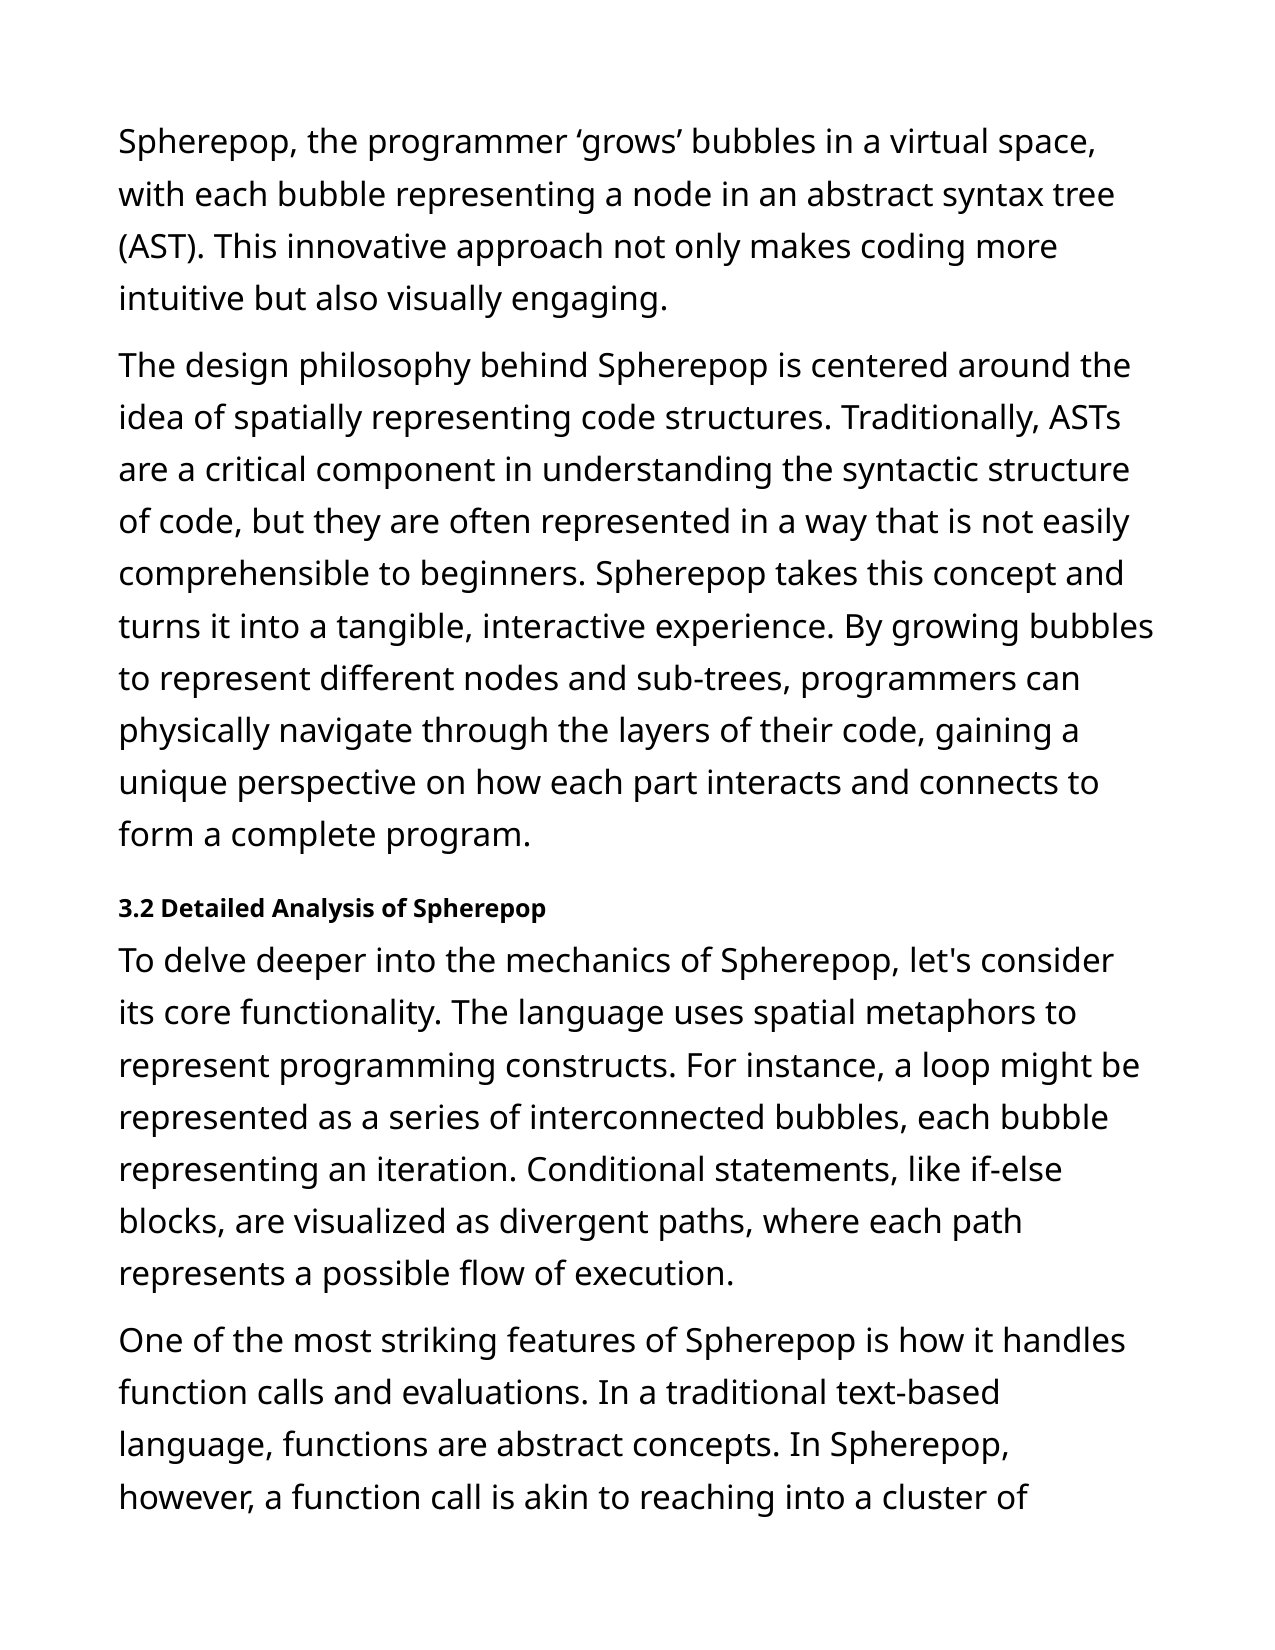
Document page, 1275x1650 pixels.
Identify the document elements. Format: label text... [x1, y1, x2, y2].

text Spherepop, the programmer ‘grows’ bubbles in a virtual space, with each bubble representing a node in an abstract syntax tree (AST). This innovative approach not only makes coding more intuitive but also visually engaging. [118, 118, 1157, 320]
text To delve deeper into the mechanics of Spherepop, let's consider its core functionality. The language uses spatial metaphors to represent programming constructs. For instance, a loop might be represented as a series of interconnected bubbles, each bubble representing an iteration. Conditional statements, like if-else blocks, are visualized as divergent paths, where each path represents a possible flow of execution. [118, 937, 1157, 1296]
text The design philosophy behind Spherepop is centered around the idea of spatially representing code structures. Traditionally, ASTs are a critical component in understanding the syntactic structure of code, but they are often represented in a way that is not easily comprehensible to beginners. Spherepop takes this concept and turns it into a tangible, interactive experience. By growing bubbles to represent different nodes and sub-trees, programmers can physically navigate through the layers of their code, gaining a unique perspective on how each part interacts and connects to form a complete program. [118, 341, 1157, 857]
subtitle 3.2 Detailed Analysis of Spherepop [118, 890, 1157, 924]
text One of the most striking features of Spherepop is how it handles function calls and evaluations. In a traditional text-based language, functions are abstract concepts. In Spherepop, however, a function call is akin to reaching into a cluster of [118, 1317, 1157, 1519]
